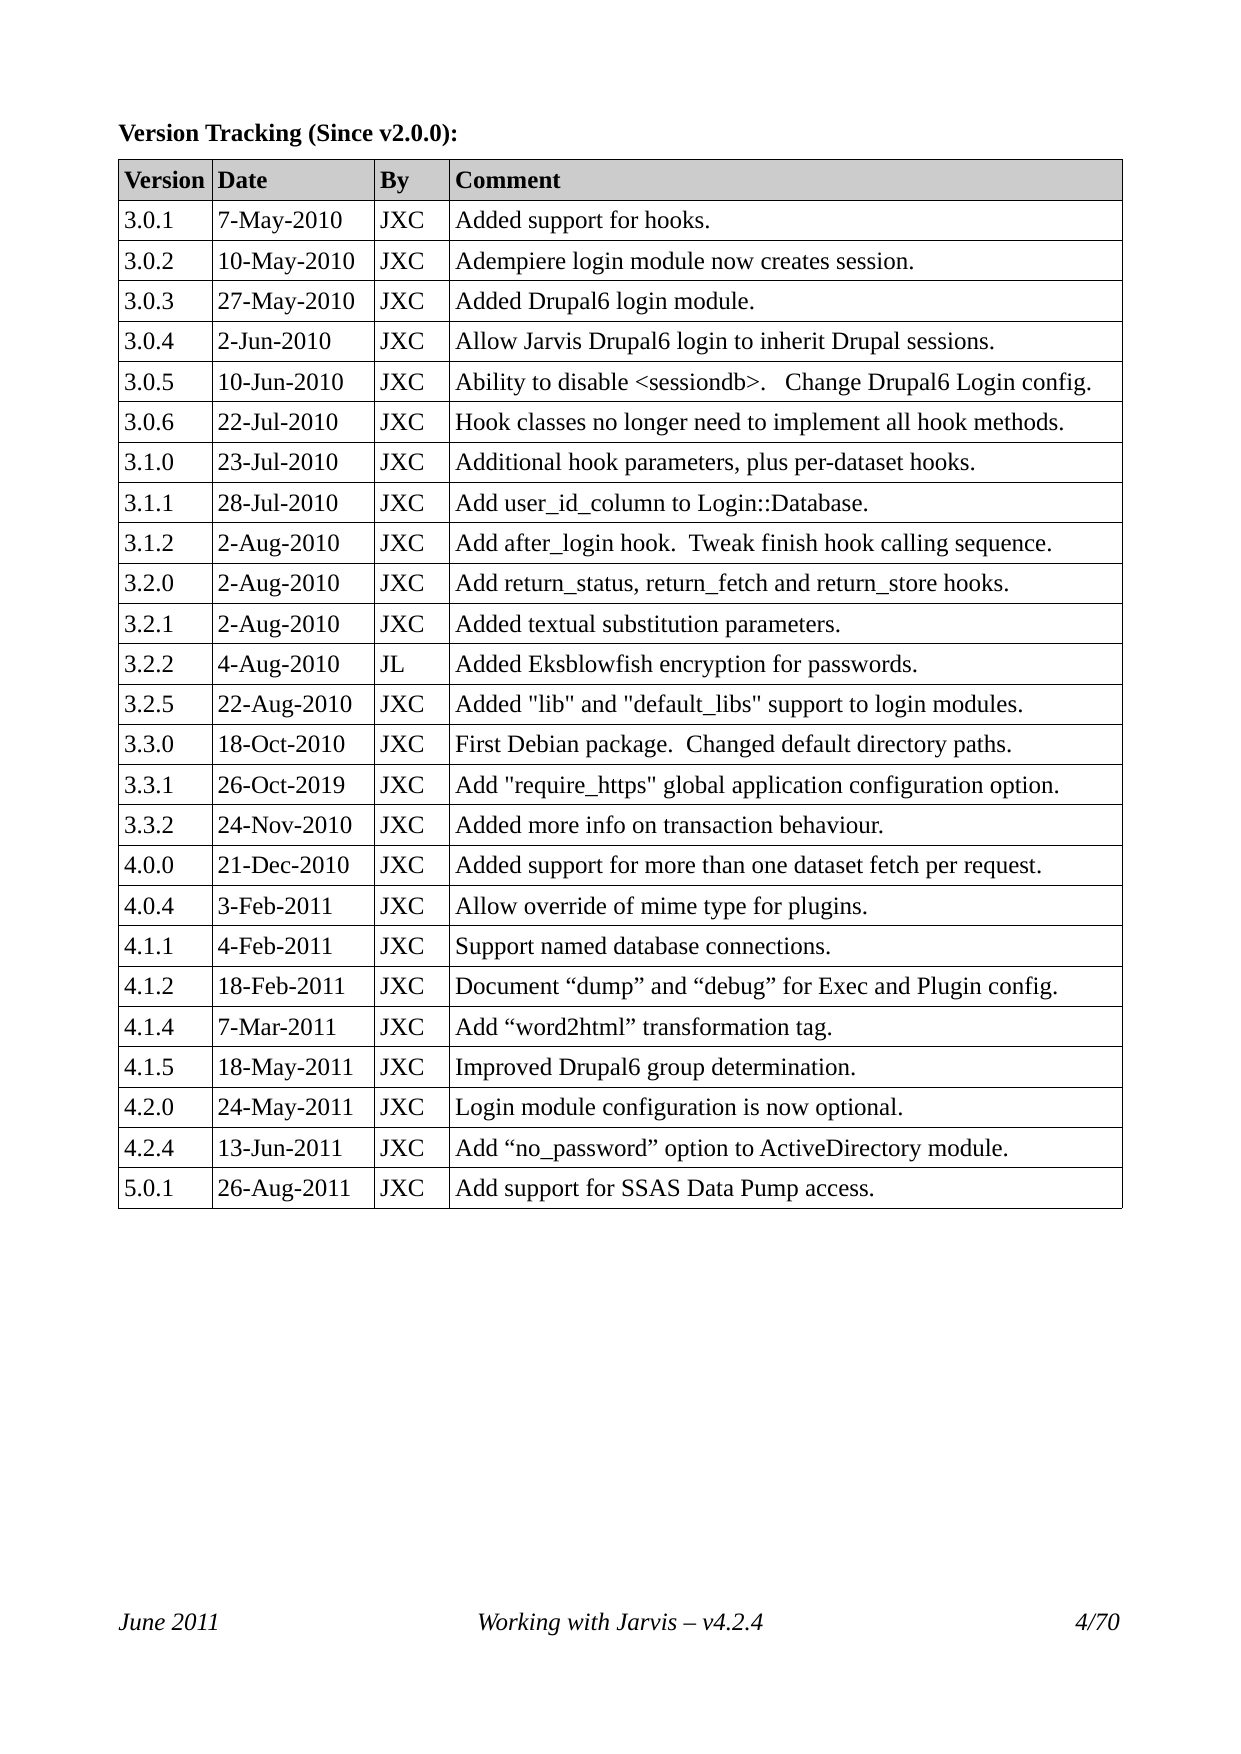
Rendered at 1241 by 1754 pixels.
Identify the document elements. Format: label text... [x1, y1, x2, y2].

table_cell Added support for more than one dataset fetch per request. [450, 846, 1122, 885]
table_cell JXC [375, 201, 449, 240]
table_cell 3.2.0 [119, 564, 212, 603]
table_cell 22-Jul-2010 [213, 402, 374, 442]
table_cell 21-Dec-2010 [213, 846, 374, 885]
table_cell 26-Oct-2019 [213, 765, 374, 804]
table_cell JXC [375, 685, 449, 724]
table_cell 3.3.1 [119, 765, 212, 804]
table_cell 4.0.4 [119, 886, 212, 925]
table_cell Add support for SSAS Data Pump access. [450, 1168, 1122, 1207]
table_cell Document “dump” and “debug” for Exec and Plugin config. [450, 967, 1122, 1006]
table_cell JXC [375, 926, 449, 966]
table_cell 18-Oct-2010 [213, 725, 374, 764]
table_cell JXC [375, 604, 449, 643]
table_cell 4.1.2 [119, 967, 212, 1006]
table_cell JXC [375, 725, 449, 764]
table_cell 2-Aug-2010 [213, 564, 374, 603]
table_cell Added support for hooks. [450, 201, 1122, 240]
table_cell First Debian package. Changed default directory paths. [450, 725, 1122, 764]
table_cell 18-May-2011 [213, 1047, 374, 1087]
table_cell JXC [375, 1088, 449, 1127]
table_cell JXC [375, 483, 449, 522]
table_cell 3.0.4 [119, 322, 212, 361]
table_cell Added textual substitution parameters. [450, 604, 1122, 643]
table_cell JXC [375, 241, 449, 280]
table_cell 3-Feb-2011 [213, 886, 374, 925]
text Version Tracking (Since v2.0.0): [118, 118, 1122, 147]
table_cell JXC [375, 523, 449, 562]
table_cell 3.1.0 [119, 443, 212, 482]
table_cell Added Drupal6 login module. [450, 281, 1122, 321]
table_cell Improved Drupal6 group determination. [450, 1047, 1122, 1087]
table_cell 3.1.2 [119, 523, 212, 562]
table_cell 7-May-2010 [213, 201, 374, 240]
table_cell 4.1.4 [119, 1007, 212, 1046]
table_cell 2-Aug-2010 [213, 604, 374, 643]
table_cell 10-Jun-2010 [213, 362, 374, 401]
table_cell JXC [375, 443, 449, 482]
table_cell 27-May-2010 [213, 281, 374, 321]
table_cell 4.1.5 [119, 1047, 212, 1087]
table_cell Allow override of mime type for plugins. [450, 886, 1122, 925]
table_cell JXC [375, 967, 449, 1006]
table_cell 3.2.2 [119, 644, 212, 683]
table_cell 4-Aug-2010 [213, 644, 374, 683]
table_cell Adempiere login module now creates session. [450, 241, 1122, 280]
table_cell 3.2.1 [119, 604, 212, 643]
table_cell 3.1.1 [119, 483, 212, 522]
table_cell 7-Mar-2011 [213, 1007, 374, 1046]
table_cell 24-May-2011 [213, 1088, 374, 1127]
table_cell JXC [375, 322, 449, 361]
table_cell 23-Jul-2010 [213, 443, 374, 482]
table_cell Ability to disable <sessiondb>. Change Drupal6 Login config. [450, 362, 1122, 401]
table_cell Add "require_https" global application configuration option. [450, 765, 1122, 804]
table_cell JXC [375, 886, 449, 925]
table_cell JXC [375, 362, 449, 401]
table_cell JXC [375, 402, 449, 442]
table_cell Support named database connections. [450, 926, 1122, 966]
table_cell 3.3.2 [119, 805, 212, 845]
table_cell Add “word2html” transformation tag. [450, 1007, 1122, 1046]
table_cell 3.0.3 [119, 281, 212, 321]
table_cell JXC [375, 564, 449, 603]
table_cell 13-Jun-2011 [213, 1128, 374, 1167]
table_cell JXC [375, 805, 449, 845]
table_cell Add after_login hook. Tweak finish hook calling sequence. [450, 523, 1122, 562]
table_cell 28-Jul-2010 [213, 483, 374, 522]
table_cell JXC [375, 1168, 449, 1207]
table_cell Add return_status, return_fetch and return_store hooks. [450, 564, 1122, 603]
table_cell Added "lib" and "default_libs" support to login modules. [450, 685, 1122, 724]
table_cell 4.2.4 [119, 1128, 212, 1167]
table_cell JXC [375, 281, 449, 321]
table_cell 4.2.0 [119, 1088, 212, 1127]
table_cell 2-Jun-2010 [213, 322, 374, 361]
table_cell Add user_id_column to Login::Database. [450, 483, 1122, 522]
table_cell Added Eksblowfish encryption for passwords. [450, 644, 1122, 683]
table_cell 4.1.1 [119, 926, 212, 966]
table_cell Hook classes no longer need to implement all hook methods. [450, 402, 1122, 442]
table_cell Login module configuration is now optional. [450, 1088, 1122, 1127]
table_header Version [119, 160, 212, 200]
table_cell JXC [375, 1007, 449, 1046]
table_header Date [213, 160, 374, 200]
table_cell Additional hook parameters, plus per-dataset hooks. [450, 443, 1122, 482]
table_cell 5.0.1 [119, 1168, 212, 1207]
table_cell 3.0.1 [119, 201, 212, 240]
table_header By [375, 160, 449, 200]
table_cell 3.0.5 [119, 362, 212, 401]
table_cell Allow Jarvis Drupal6 login to inherit Drupal sessions. [450, 322, 1122, 361]
table_header Comment [450, 160, 1122, 200]
table_cell 10-May-2010 [213, 241, 374, 280]
table_cell 3.0.2 [119, 241, 212, 280]
table_cell Add “no_password” option to ActiveDirectory module. [450, 1128, 1122, 1167]
table_cell 3.0.6 [119, 402, 212, 442]
table_cell 3.2.5 [119, 685, 212, 724]
table_cell JXC [375, 765, 449, 804]
table_cell 2-Aug-2010 [213, 523, 374, 562]
table_cell JXC [375, 1128, 449, 1167]
table_cell 3.3.0 [119, 725, 212, 764]
table_cell 26-Aug-2011 [213, 1168, 374, 1207]
table_cell 4-Feb-2011 [213, 926, 374, 966]
table_cell 4.0.0 [119, 846, 212, 885]
table_cell Added more info on transaction behaviour. [450, 805, 1122, 845]
table_cell 22-Aug-2010 [213, 685, 374, 724]
table_cell JL [375, 644, 449, 683]
table_cell 18-Feb-2011 [213, 967, 374, 1006]
table_cell JXC [375, 846, 449, 885]
table_cell 24-Nov-2010 [213, 805, 374, 845]
table_cell JXC [375, 1047, 449, 1087]
